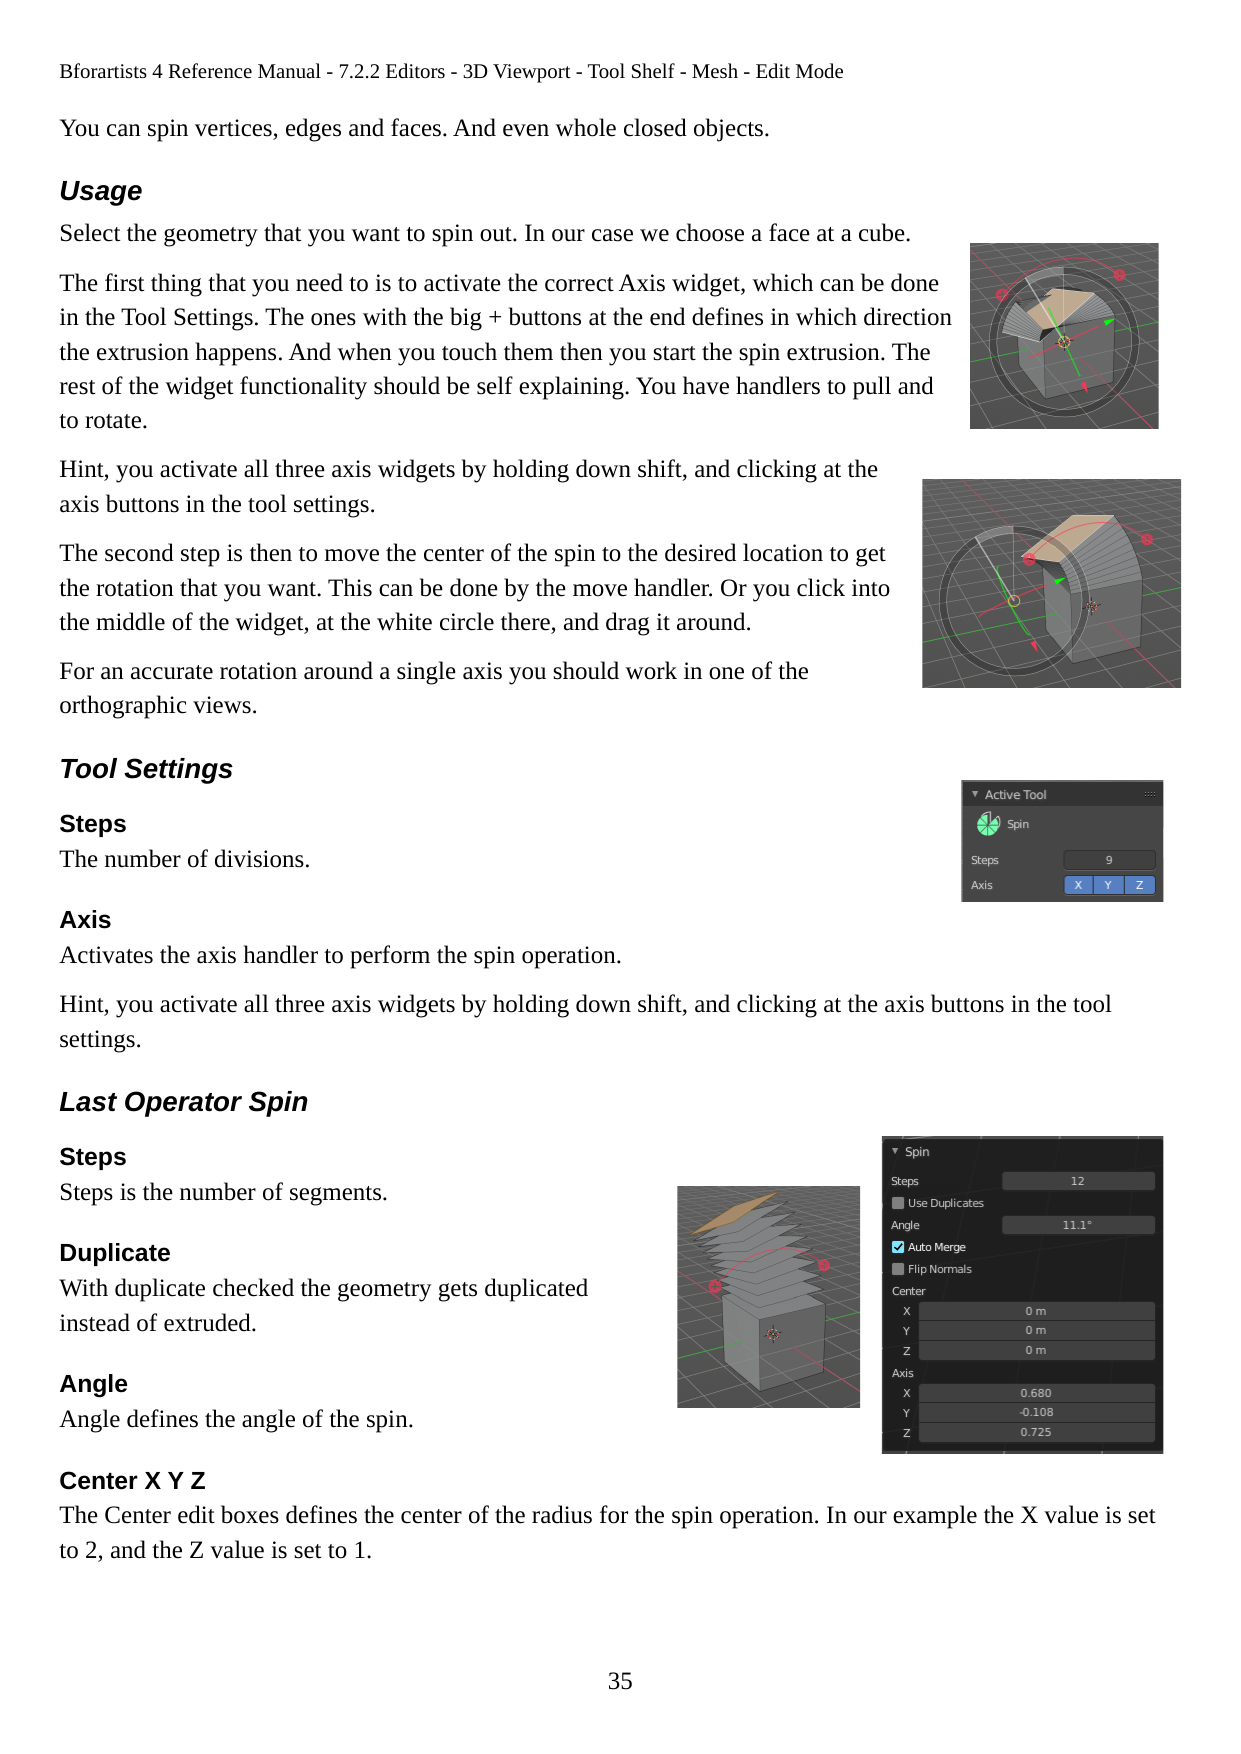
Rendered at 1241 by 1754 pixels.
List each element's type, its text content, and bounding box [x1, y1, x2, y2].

text Hint, you activate all three axis widgets by holding down shift, and clicking at the axis buttons in the tool settings. [59, 454, 1181, 518]
subtitle [1164, 1142, 1181, 1171]
subtitle [861, 1369, 881, 1398]
text You can spin vertices, edges and faces. And even whole closed objects. [59, 113, 1181, 141]
subtitle Steps [59, 809, 961, 838]
subtitle [1164, 1369, 1181, 1398]
text For an accurate rotation around a single axis you should work in one of the orthographic views. [59, 656, 1181, 719]
text The second step is then to move the center of the spin to the desired location to get the rotation that you want. This can be done by the move handler. Or you click into the middle of the widget, at the white circle there, and drag it around. [59, 538, 922, 636]
picture [961, 780, 1164, 902]
subtitle Usage [59, 174, 1181, 206]
text Select the geometry that you want to spin out. In our case we choose a face at a cube. [59, 218, 1181, 247]
picture [881, 1136, 1164, 1454]
text The Center edit boxes defines the center of the radius for the spin operation. In our example the X value is set to 2, and the Z value is set to 1. [59, 1501, 1181, 1564]
text The first thing that you need to is to activate the correct Axis widget, which can be done in the Tool Settings. The ones with the big + buttons at the end defines in which direction the extrusion happens. And when you touch them then you start the spin extrusion. The rest of the widget functionality should be self explaining. You have handlers to pull and to rotate. [59, 268, 1181, 434]
subtitle Last Operator Spin [59, 1085, 1181, 1117]
text With duplicate checked the geometry gets duplicated instead of extruded. [59, 1273, 677, 1337]
text Activates the axis handler to perform the spin operation. [59, 940, 1181, 969]
subtitle [861, 1238, 881, 1267]
subtitle Duplicate [59, 1238, 677, 1267]
subtitle [1164, 1238, 1181, 1267]
picture [677, 1186, 861, 1408]
text Hint, you activate all three axis widgets by holding down shift, and clicking at the axis buttons in the tool settings. [59, 989, 1181, 1052]
text Angle defines the angle of the spin. [59, 1404, 881, 1433]
text [1164, 844, 1181, 873]
subtitle [1164, 809, 1181, 838]
picture [970, 243, 1159, 429]
subtitle Steps [59, 1142, 881, 1171]
text The number of divisions. [59, 844, 961, 873]
subtitle Tool Settings [59, 752, 1181, 784]
text Steps is the number of segments. [59, 1177, 881, 1206]
subtitle Axis [59, 905, 1181, 934]
subtitle Center X Y Z [59, 1466, 1181, 1494]
picture [922, 479, 1182, 688]
subtitle Angle [59, 1369, 677, 1398]
